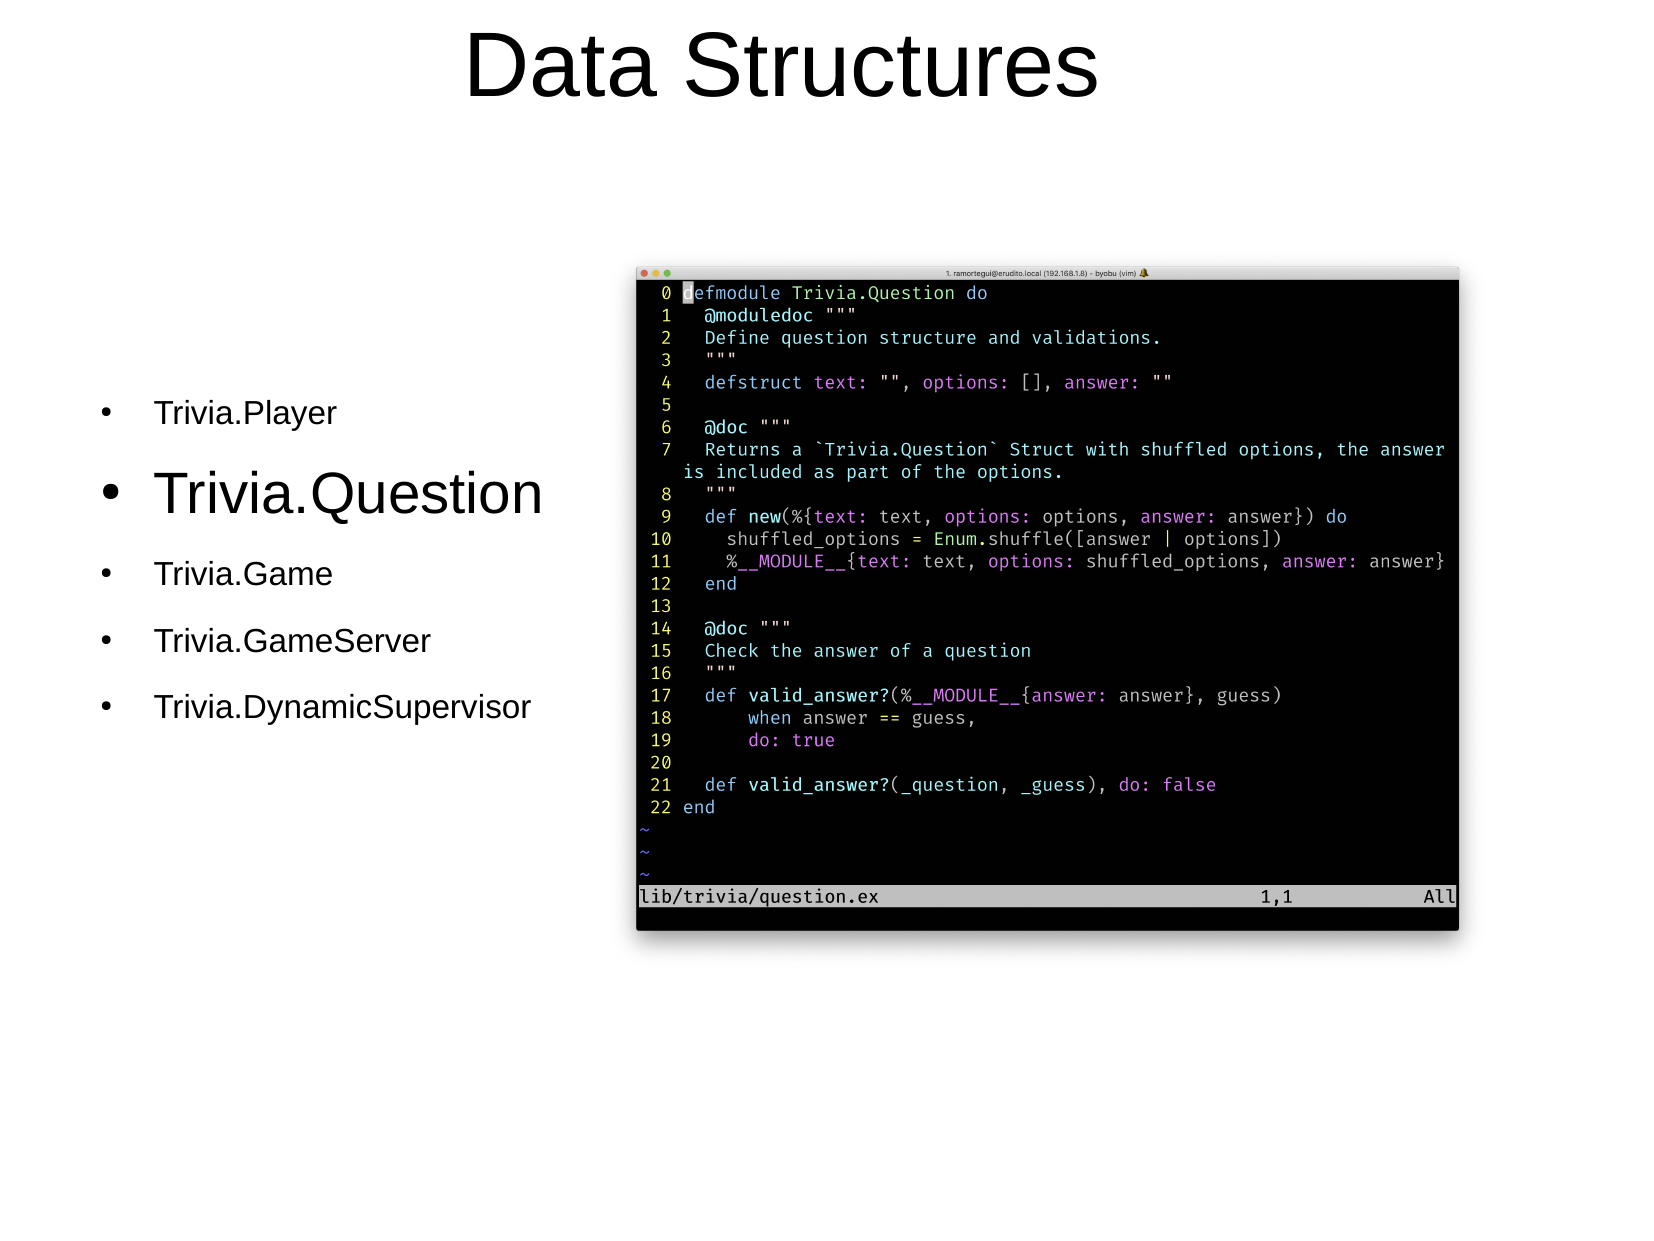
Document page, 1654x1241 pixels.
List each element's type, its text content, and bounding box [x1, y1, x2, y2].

title Data Structures [38, 0, 1527, 169]
picture [604, 245, 1491, 973]
list Trivia.Player Trivia.Question Trivia.Game Trivia.GameServer Trivia.DynamicSupervisor [82, 290, 1571, 1010]
